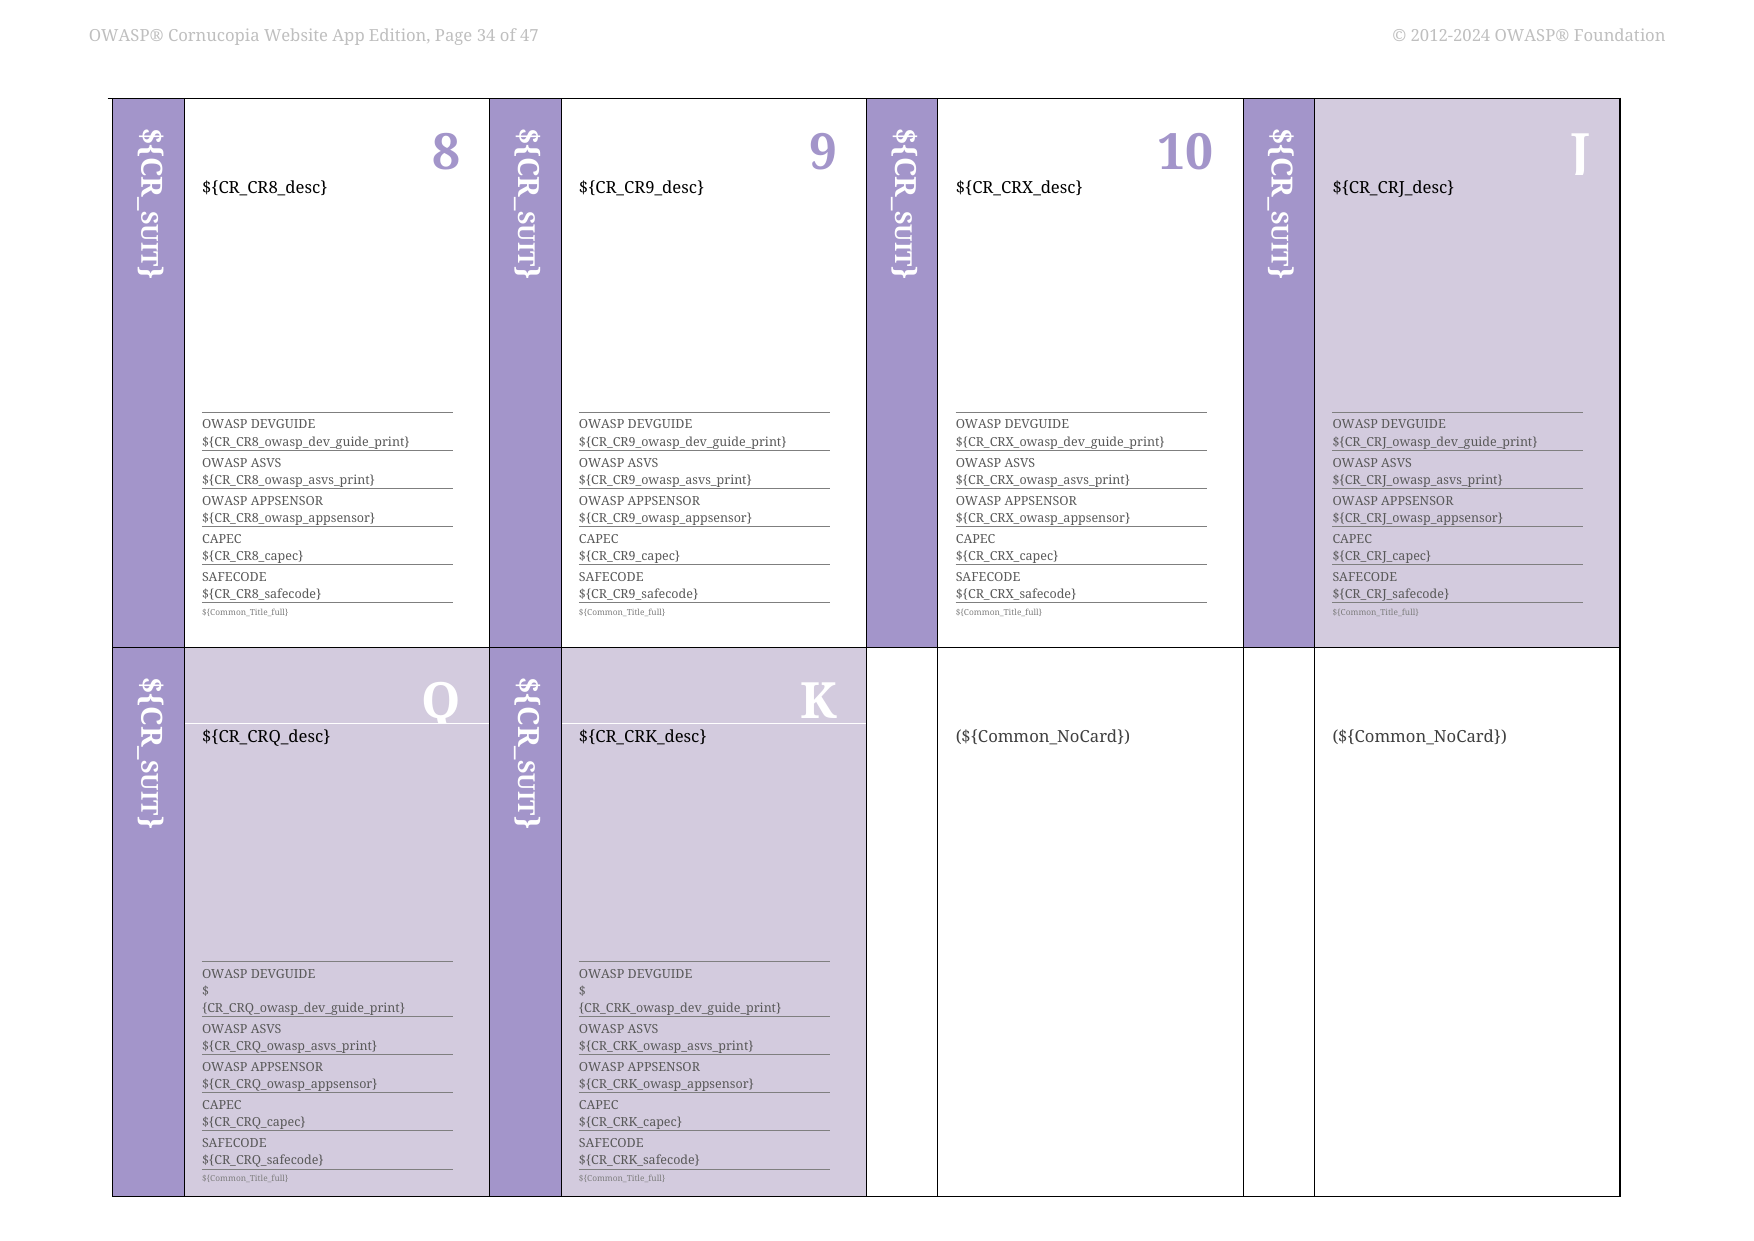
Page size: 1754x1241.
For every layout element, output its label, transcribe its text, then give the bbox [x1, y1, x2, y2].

table_header OWASP DEVGUIDE ${CR_CR9_owasp_dev_guide_print} [579, 413, 830, 450]
table_cell OWASP APPSENSOR ${CR_CRQ_owasp_appsensor} [202, 1055, 453, 1092]
table_cell SAFECODE ${CR_CRX_safecode} [956, 565, 1207, 602]
table_cell ${Common_Title_full} [579, 1170, 830, 1184]
table_cell OWASP ASVS ${CR_CRJ_owasp_asvs_print} [1332, 451, 1583, 488]
table_cell CAPEC ${CR_CR8_capec} [202, 527, 453, 564]
table_cell [1315, 960, 1619, 1196]
table_header [108, 99, 112, 1196]
table_header 10 [938, 99, 1243, 174]
table_cell (${Common_NoCard}) [938, 724, 1243, 960]
table_cell ${CR_suit} [113, 648, 184, 1196]
table_header ${CR_suit} [1244, 99, 1314, 647]
table_cell CAPEC ${CR_CRK_capec} [579, 1093, 830, 1130]
table_cell SAFECODE ${CR_CRK_safecode} [579, 1131, 830, 1168]
table_cell ${Common_Title_full} [956, 603, 1207, 617]
table_cell ${Common_Title_full} [202, 603, 453, 617]
table_cell (${Common_NoCard}) [1315, 724, 1619, 960]
table_cell ${CR_CRQ_desc} [185, 724, 489, 960]
table_cell OWASP ASVS ${CR_CRK_owasp_asvs_print} [579, 1017, 830, 1054]
table_cell [185, 960, 489, 1196]
table_cell [562, 411, 866, 647]
table_header ${CR_suit} [867, 99, 937, 647]
table_cell ${CR_CR8_desc} [185, 174, 489, 411]
table_cell [938, 960, 1243, 1196]
table_cell OWASP APPSENSOR ${CR_CRJ_owasp_appsensor} [1332, 489, 1583, 526]
table_cell OWASP APPSENSOR ${CR_CR8_owasp_appsensor} [202, 489, 453, 526]
table_cell OWASP ASVS ${CR_CRQ_owasp_asvs_print} [202, 1017, 453, 1054]
table_header OWASP DEVGUIDE ${CR_CRJ_owasp_dev_guide_print} [1332, 413, 1583, 450]
table_cell [1244, 648, 1314, 1196]
table_cell SAFECODE ${CR_CR8_safecode} [202, 565, 453, 602]
table_cell [867, 648, 937, 1196]
table_cell ${CR_CRJ_desc} [1315, 174, 1619, 411]
table_cell K [562, 648, 866, 723]
table_header J [1315, 99, 1619, 174]
table_cell ${Common_Title_full} [1332, 603, 1583, 617]
table_cell ${CR_suit} [490, 648, 561, 1196]
table_cell CAPEC ${CR_CRX_capec} [956, 527, 1207, 564]
table_cell SAFECODE ${CR_CRJ_safecode} [1332, 565, 1583, 602]
table_cell OWASP ASVS ${CR_CRX_owasp_asvs_print} [956, 451, 1207, 488]
table_cell OWASP APPSENSOR ${CR_CRK_owasp_appsensor} [579, 1055, 830, 1092]
table_header OWASP DEVGUIDE ${CR_CR8_owasp_dev_guide_print} [202, 413, 453, 450]
table_cell OWASP ASVS ${CR_CR9_owasp_asvs_print} [579, 451, 830, 488]
table_header ${CR_suit} [490, 99, 561, 647]
table_cell OWASP APPSENSOR ${CR_CRX_owasp_appsensor} [956, 489, 1207, 526]
table_cell OWASP APPSENSOR ${CR_CR9_owasp_appsensor} [579, 489, 830, 526]
table_cell SAFECODE ${CR_CRQ_safecode} [202, 1131, 453, 1168]
table_header 9 [562, 99, 866, 174]
table_cell [1315, 411, 1619, 647]
table_cell ${CR_CR9_desc} [562, 174, 866, 411]
table_cell [938, 411, 1243, 647]
table_cell [185, 411, 489, 647]
table_cell ${Common_Title_full} [579, 603, 830, 617]
table_cell [562, 960, 866, 1196]
table_cell CAPEC ${CR_CRJ_capec} [1332, 527, 1583, 564]
table_cell Q [185, 648, 489, 723]
table_cell ${Common_Title_full} [202, 1170, 453, 1184]
table_cell ${CR_CRK_desc} [562, 724, 866, 960]
table_header 8 [185, 99, 489, 174]
table_cell [938, 648, 1243, 723]
table_header OWASP DEVGUIDE ${CR_CRQ_owasp_dev_guide_print} [202, 962, 453, 1016]
table_header OWASP DEVGUIDE ${CR_CRK_owasp_dev_guide_print} [579, 962, 830, 1016]
table_header ${CR_suit} [113, 99, 184, 647]
table_cell ${CR_CRX_desc} [938, 174, 1243, 411]
table_cell CAPEC ${CR_CR9_capec} [579, 527, 830, 564]
table_cell [1315, 648, 1619, 723]
table_header OWASP DEVGUIDE ${CR_CRX_owasp_dev_guide_print} [956, 413, 1207, 450]
table_cell CAPEC ${CR_CRQ_capec} [202, 1093, 453, 1130]
table_cell OWASP ASVS ${CR_CR8_owasp_asvs_print} [202, 451, 453, 488]
table_cell SAFECODE ${CR_CR9_safecode} [579, 565, 830, 602]
